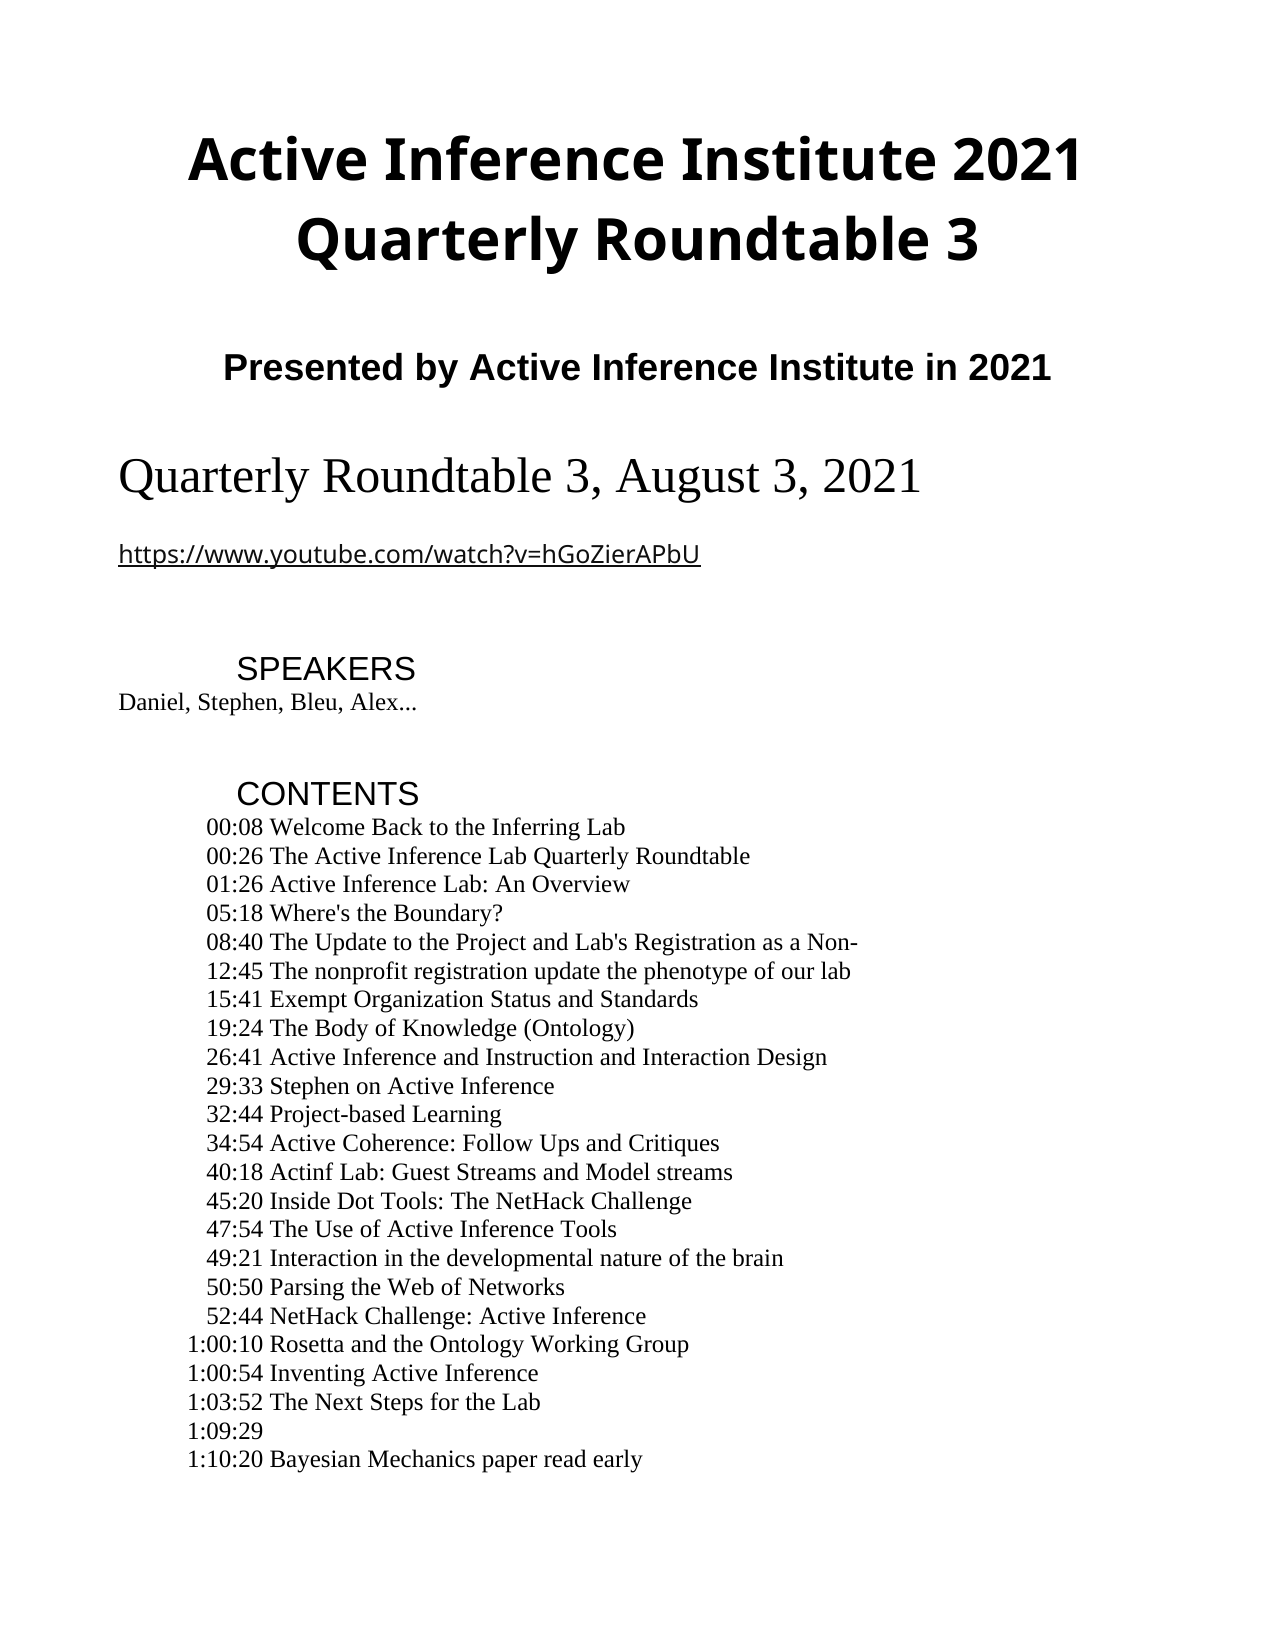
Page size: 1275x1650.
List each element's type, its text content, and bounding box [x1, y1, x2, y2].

table_cell 05:18 [112, 898, 266, 927]
table_cell Project-based Learning [266, 1100, 916, 1128]
table_cell Interaction in the developmental nature of the brain [266, 1243, 916, 1272]
table_cell The Body of Knowledge (Ontology) [266, 1013, 916, 1042]
table_cell 19:24 [112, 1013, 266, 1042]
table_cell Inside Dot Tools: The NetHack Challenge [266, 1186, 916, 1214]
table_cell Active Inference and Instruction and Interaction Design [266, 1042, 916, 1071]
table_cell The Next Steps for the Lab [266, 1387, 916, 1416]
table_cell 49:21 [112, 1243, 266, 1272]
table_header Welcome Back to the Inferring Lab [266, 812, 916, 841]
subtitle Quarterly Roundtable 3, August 3, 2021 [118, 446, 1157, 503]
text https://www.youtube.com/watch?v=hGoZierAPbU [118, 536, 1157, 570]
table_cell Parsing the Web of Networks [266, 1272, 916, 1301]
table_cell 1:03:52 [112, 1387, 266, 1416]
table_cell 1:09:29 [112, 1416, 266, 1444]
table_cell Active Coherence: Follow Ups and Critiques [266, 1128, 916, 1157]
table_cell Active Inference Lab: An Overview [266, 870, 916, 898]
table_cell 26:41 [112, 1042, 266, 1071]
table_cell 34:54 [112, 1128, 266, 1157]
table_cell The Use of Active Inference Tools [266, 1215, 916, 1243]
table_cell 08:40 [112, 927, 266, 956]
table_cell Stephen on Active Inference [266, 1071, 916, 1099]
table_cell 52:44 [112, 1301, 266, 1329]
table_cell Exempt Organization Status and Standards [266, 985, 916, 1013]
table_cell Bayesian Mechanics paper read early [266, 1445, 916, 1473]
table_header 00:08 [112, 812, 266, 841]
table_cell 45:20 [112, 1186, 266, 1214]
table_cell 1:00:54 [112, 1358, 266, 1387]
table_cell 1:00:10 [112, 1330, 266, 1358]
table_cell 15:41 [112, 985, 266, 1013]
table_cell The nonprofit registration update the phenotype of our lab [266, 956, 916, 984]
table_cell 50:50 [112, 1272, 266, 1301]
table_cell [266, 1416, 916, 1444]
subtitle CONTENTS [118, 773, 1157, 812]
table_cell 00:26 [112, 841, 266, 869]
table_cell 32:44 [112, 1100, 266, 1128]
table_cell 01:26 [112, 870, 266, 898]
table_cell Inventing Active Inference [266, 1358, 916, 1387]
table_cell Actinf Lab: Guest Streams and Model streams [266, 1157, 916, 1186]
table_cell 29:33 [112, 1071, 266, 1099]
table_cell Rosetta and the Ontology Working Group [266, 1330, 916, 1358]
table_cell NetHack Challenge: Active Inference [266, 1301, 916, 1329]
table_cell 47:54 [112, 1215, 266, 1243]
table_cell 12:45 [112, 956, 266, 984]
table_cell The Update to the Project and Lab's Registration as a Non- [266, 927, 916, 956]
text Daniel, Stephen, Bleu, Alex... [118, 687, 1157, 716]
table_cell Where's the Boundary? [266, 898, 916, 927]
table_cell The Active Inference Lab Quarterly Roundtable [266, 841, 916, 869]
title Active Inference Institute 2021 Quarterly Roundtable 3 [118, 118, 1157, 277]
table_cell 40:18 [112, 1157, 266, 1186]
subtitle Presented by Active Inference Institute in 2021 [118, 345, 1157, 388]
subtitle SPEAKERS [118, 649, 1157, 687]
table_cell 1:10:20 [112, 1445, 266, 1473]
